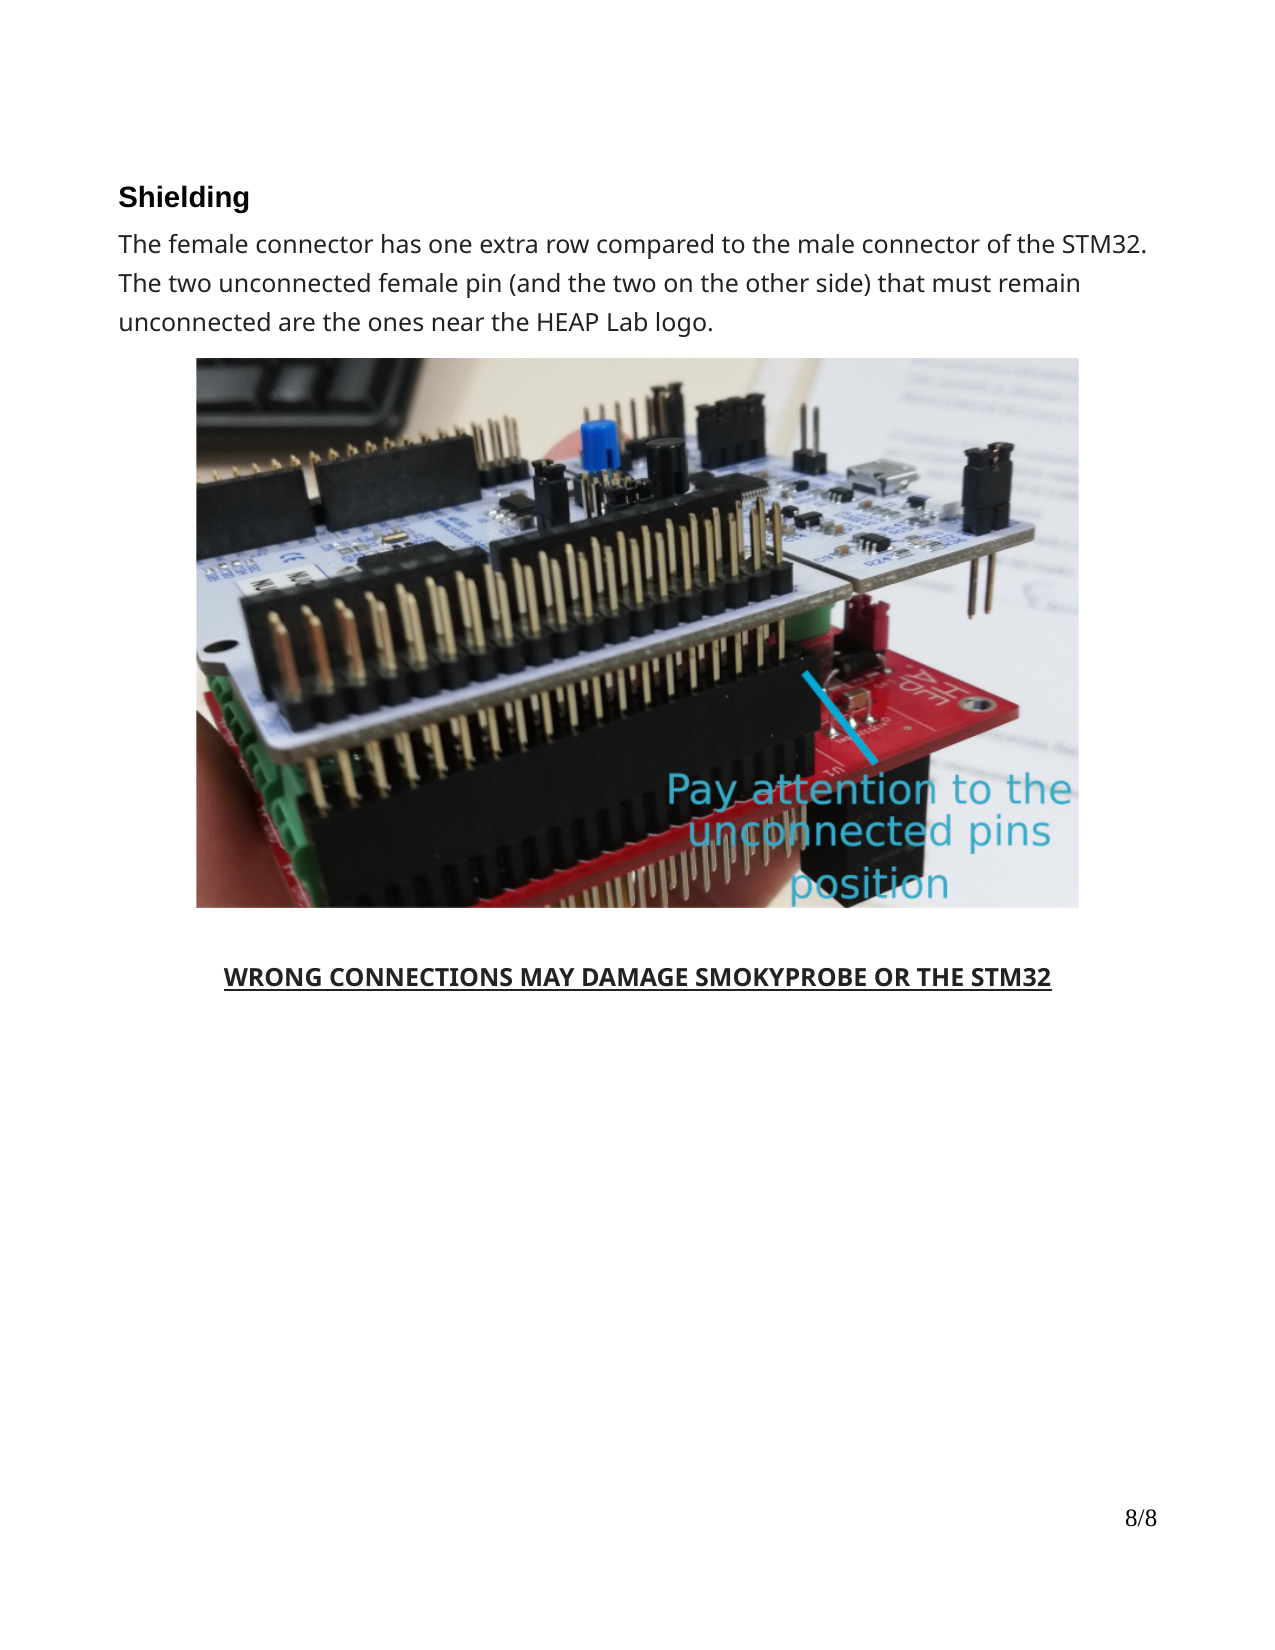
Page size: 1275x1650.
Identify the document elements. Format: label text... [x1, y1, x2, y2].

picture [196, 358, 1079, 908]
text WRONG CONNECTIONS MAY DAMAGE SMOKYPROBE OR THE STM32 [118, 960, 1157, 994]
text The female connector has one extra row compared to the male connector of the STM32. The two unconnected female pin (and the two on the other side) that must remain unconnected are the ones near the HEAP Lab logo. [118, 227, 1157, 339]
subtitle Shielding [118, 180, 1157, 214]
